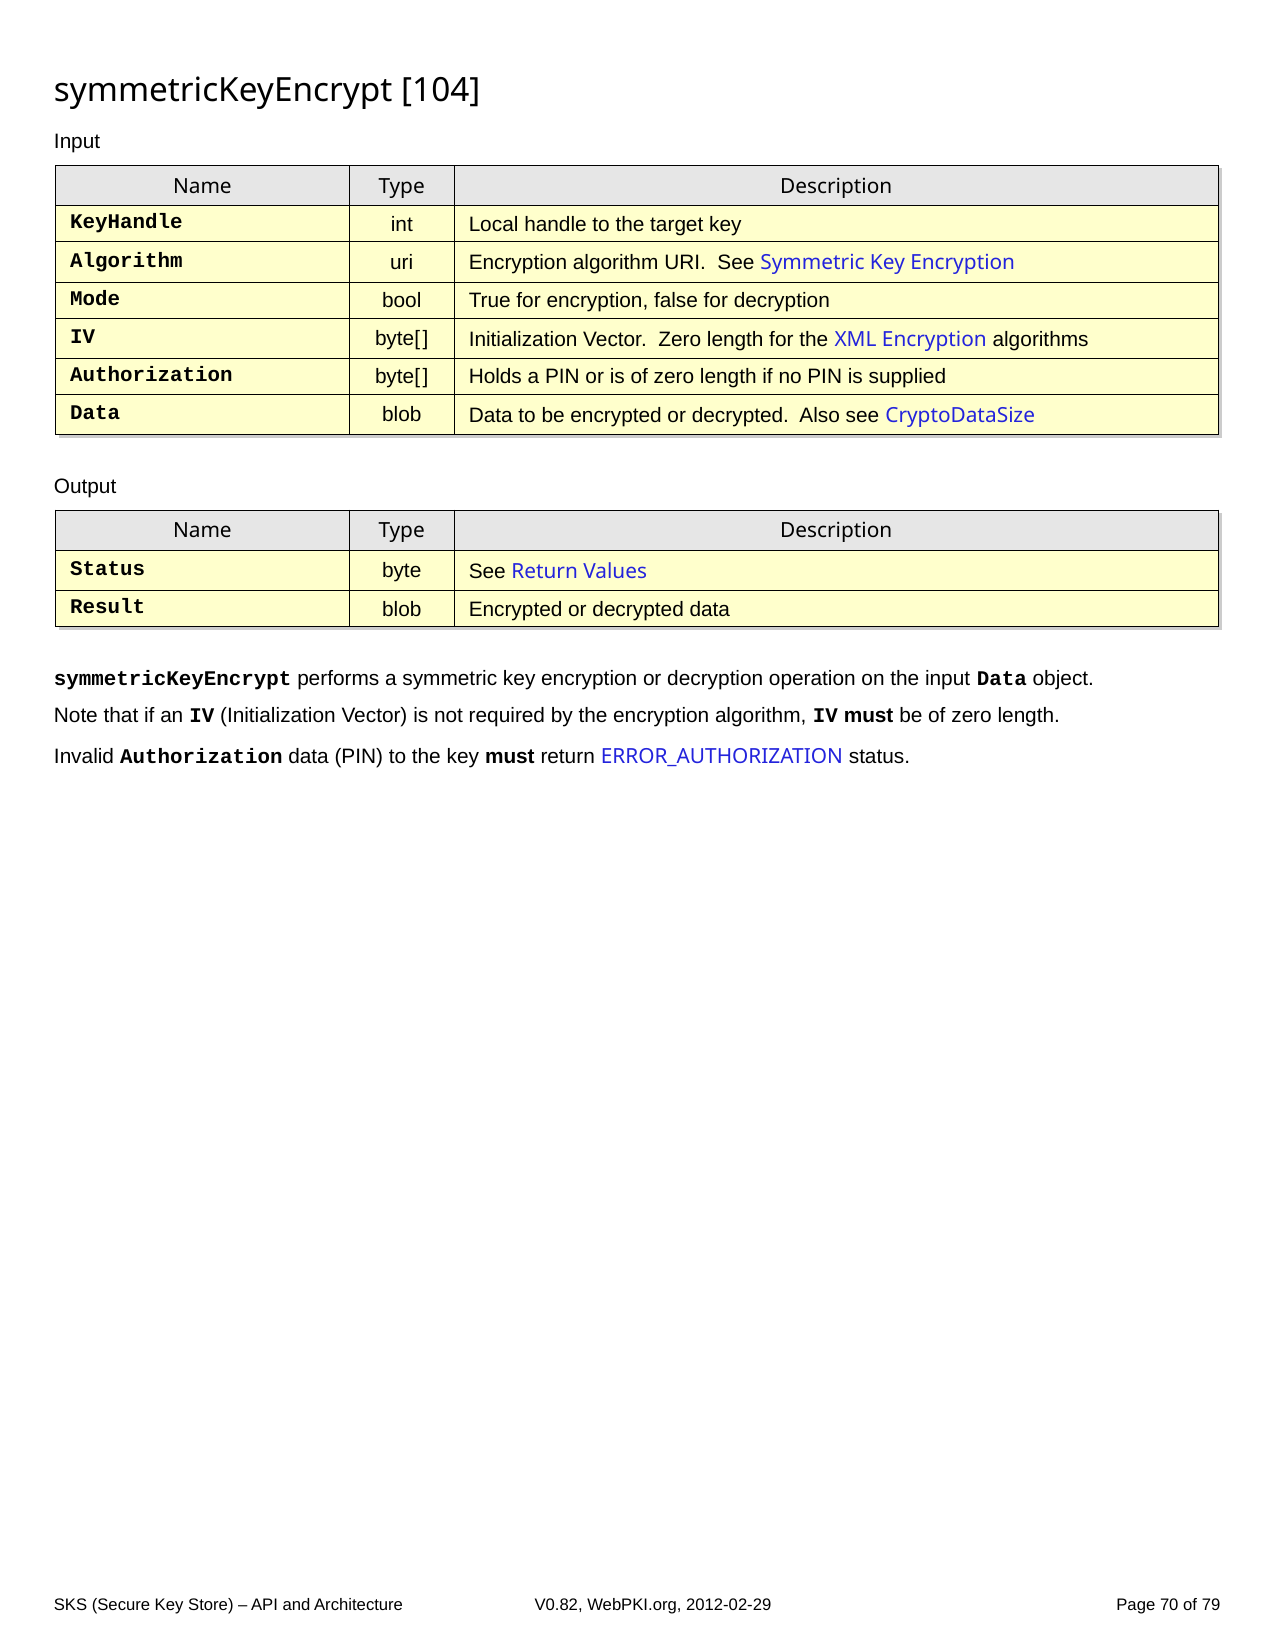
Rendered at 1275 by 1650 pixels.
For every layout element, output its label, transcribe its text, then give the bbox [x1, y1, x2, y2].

table_cell bool [350, 283, 454, 318]
table_cell Result [56, 591, 349, 626]
table_header Type [350, 511, 454, 550]
table_cell uri [350, 242, 454, 282]
table_cell KeyHandle [56, 206, 349, 241]
table_cell See Return Values [455, 551, 1218, 590]
text Invalid Authorization data (PIN) to the key must return ERROR_AUTHORIZATION status. [54, 741, 1221, 769]
subtitle symmetricKeyEncrypt [104] [54, 66, 1221, 111]
table_cell Initialization Vector. Zero length for the XML Encryption algorithms [455, 319, 1218, 358]
table_header Type [350, 166, 454, 205]
table_cell IV [56, 319, 349, 358]
table_header Description [455, 511, 1218, 550]
table_cell blob [350, 395, 454, 434]
text Note that if an IV (Initialization Vector) is not required by the encryption algorithm, IV must be of zero length. [54, 703, 1221, 729]
table_cell Algorithm [56, 242, 349, 282]
table_cell True for encryption, false for decryption [455, 283, 1218, 318]
table_cell Data to be encrypted or decrypted. Also see CryptoDataSize [455, 395, 1218, 434]
table_header Description [455, 166, 1218, 205]
table_cell Local handle to the target key [455, 206, 1218, 241]
table_cell Encrypted or decrypted data [455, 591, 1218, 626]
text Input [54, 129, 1221, 153]
table_cell Holds a PIN or is of zero length if no PIN is supplied [455, 359, 1218, 394]
table_header Name [56, 166, 349, 205]
table_cell Data [56, 395, 349, 434]
table_cell int [350, 206, 454, 241]
table_cell byte⁮[ ] [350, 319, 454, 358]
table_cell byte⁮[ ] [350, 359, 454, 394]
table_cell byte [350, 551, 454, 590]
text symmetricKeyEncrypt performs a symmetric key encryption or decryption operation on the input Data object. [54, 666, 1221, 691]
table_cell Encryption algorithm URI. See Symmetric Key Encryption ‎ [455, 242, 1218, 282]
table_cell blob [350, 591, 454, 626]
table_cell Mode [56, 283, 349, 318]
table_header Name [56, 511, 349, 550]
table_cell Status [56, 551, 349, 590]
table_cell Authorization [56, 359, 349, 394]
text Output [54, 474, 1221, 498]
